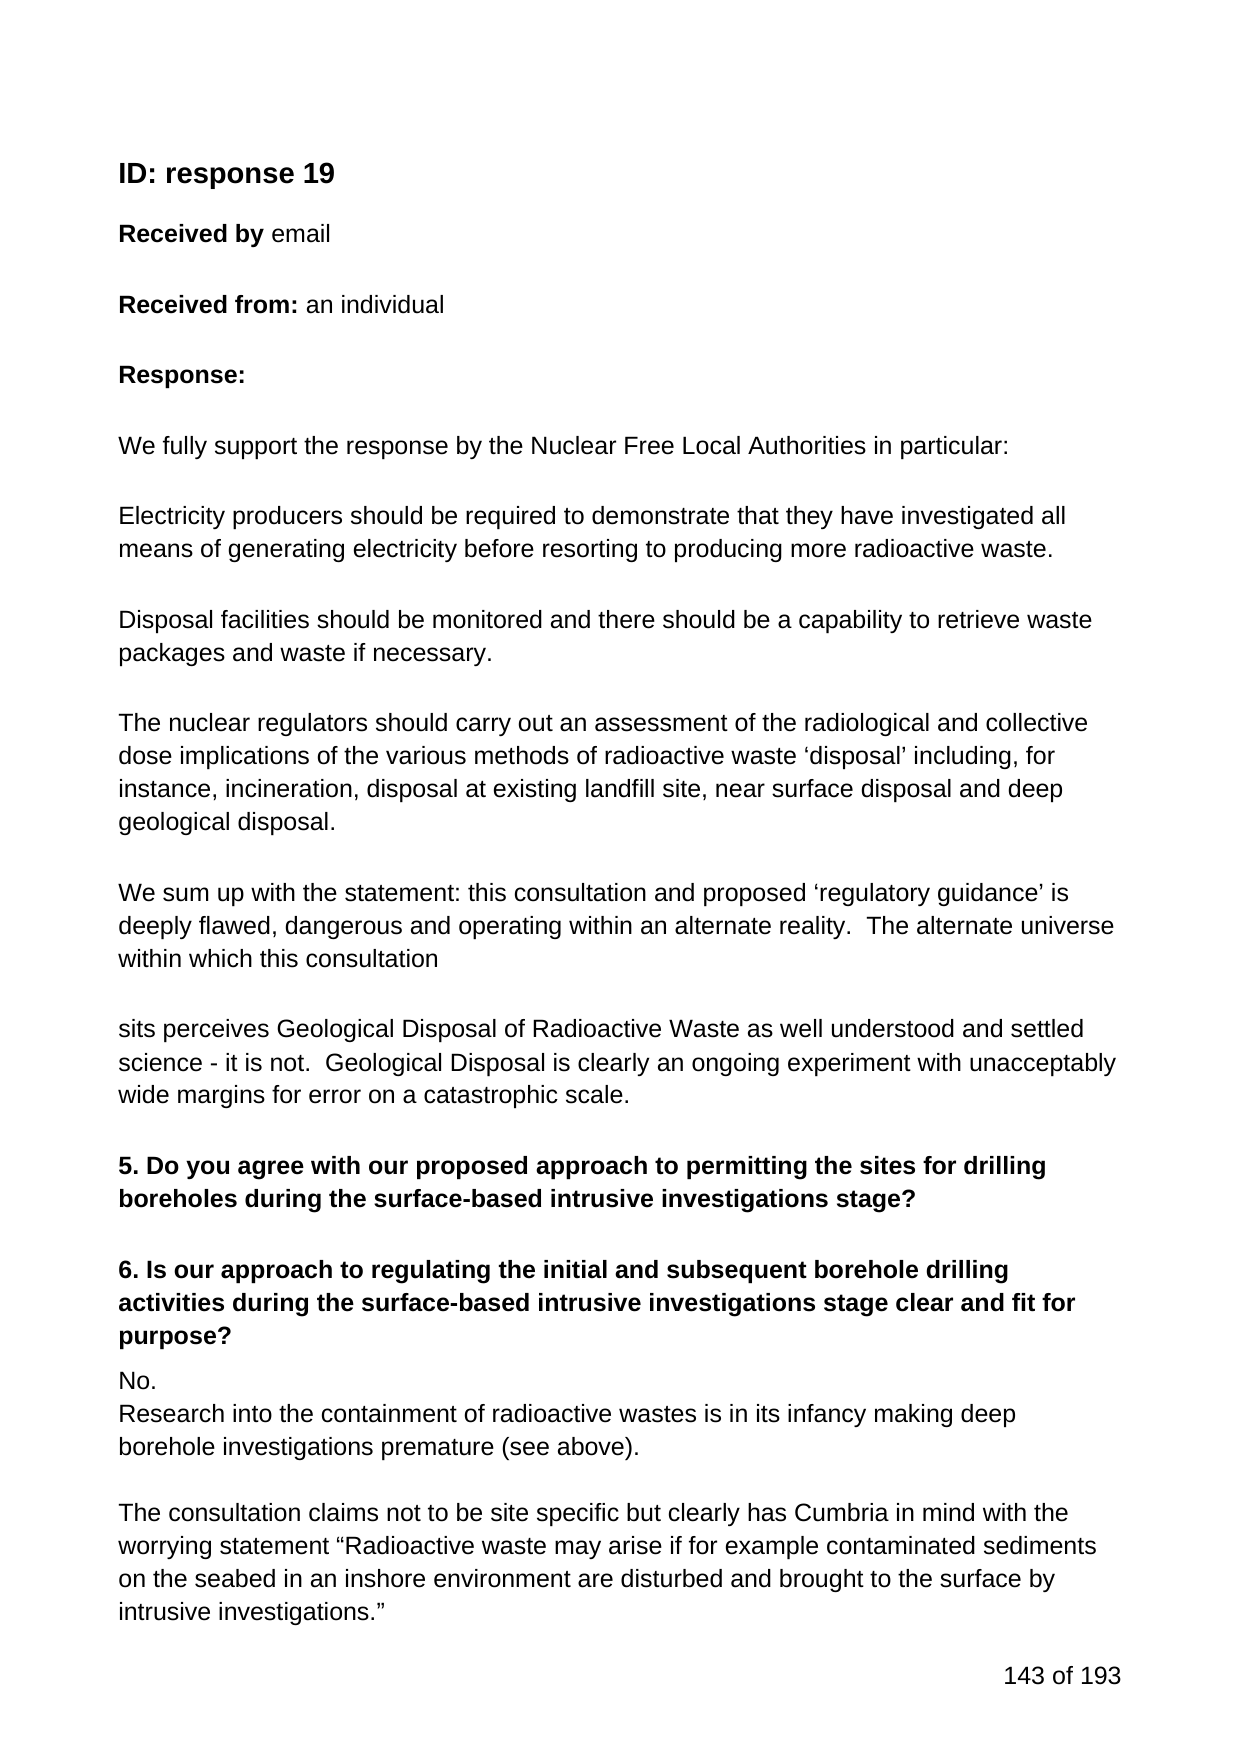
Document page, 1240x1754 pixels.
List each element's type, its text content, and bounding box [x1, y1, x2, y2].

text No. Research into the containment of radioactive wastes is in its infancy making deep borehole investigations premature (see above). [118, 1366, 1121, 1461]
text The consultation claims not to be site specific but clearly has Cumbria in mind with the worrying statement “Radioactive waste may arise if for example contaminated sediments on the seabed in an inshore environment are disturbed and brought to the surface by intrusive investigations.” [118, 1465, 1121, 1626]
text Received from: an individual [118, 290, 1121, 318]
text We fully support the response by the Nuclear Free Local Authorities in particular: [118, 431, 1121, 459]
text Disposal facilities should be monitored and there should be a capability to retrieve waste packages and waste if necessary. [118, 605, 1121, 667]
text Response: [118, 360, 1121, 389]
text sits perceives Geological Disposal of Radioactive Waste as well understood and settled science - it is not. Geological Disposal is clearly an ongoing experiment with unacceptably wide margins for error on a catastrophic scale. [118, 1014, 1121, 1109]
text 6. Is our approach to regulating the initial and subsequent borehole drilling activities during the surface-based intrusive investigations stage clear and fit for purpose? [118, 1254, 1121, 1349]
text Received by email [118, 219, 1121, 248]
text 5. Do you agree with our proposed approach to permitting the sites for drilling boreholes during the surface-based intrusive investigations stage? [118, 1151, 1121, 1213]
text We sum up with the statement: this consultation and proposed ‘regulatory guidance’ is deeply flawed, dangerous and operating within an alternate reality. The alternate universe within which this consultation [118, 878, 1121, 973]
subtitle ID: response 19 [118, 156, 1121, 189]
text The nuclear regulators should carry out an assessment of the radiological and collective dose implications of the various methods of radioactive waste ‘disposal’ including, for instance, incineration, disposal at existing landfill site, near surface disposal and deep geological disposal. [118, 708, 1121, 836]
text Electricity producers should be required to demonstrate that they have investigated all means of generating electricity before resorting to producing more radioactive waste. [118, 501, 1121, 563]
